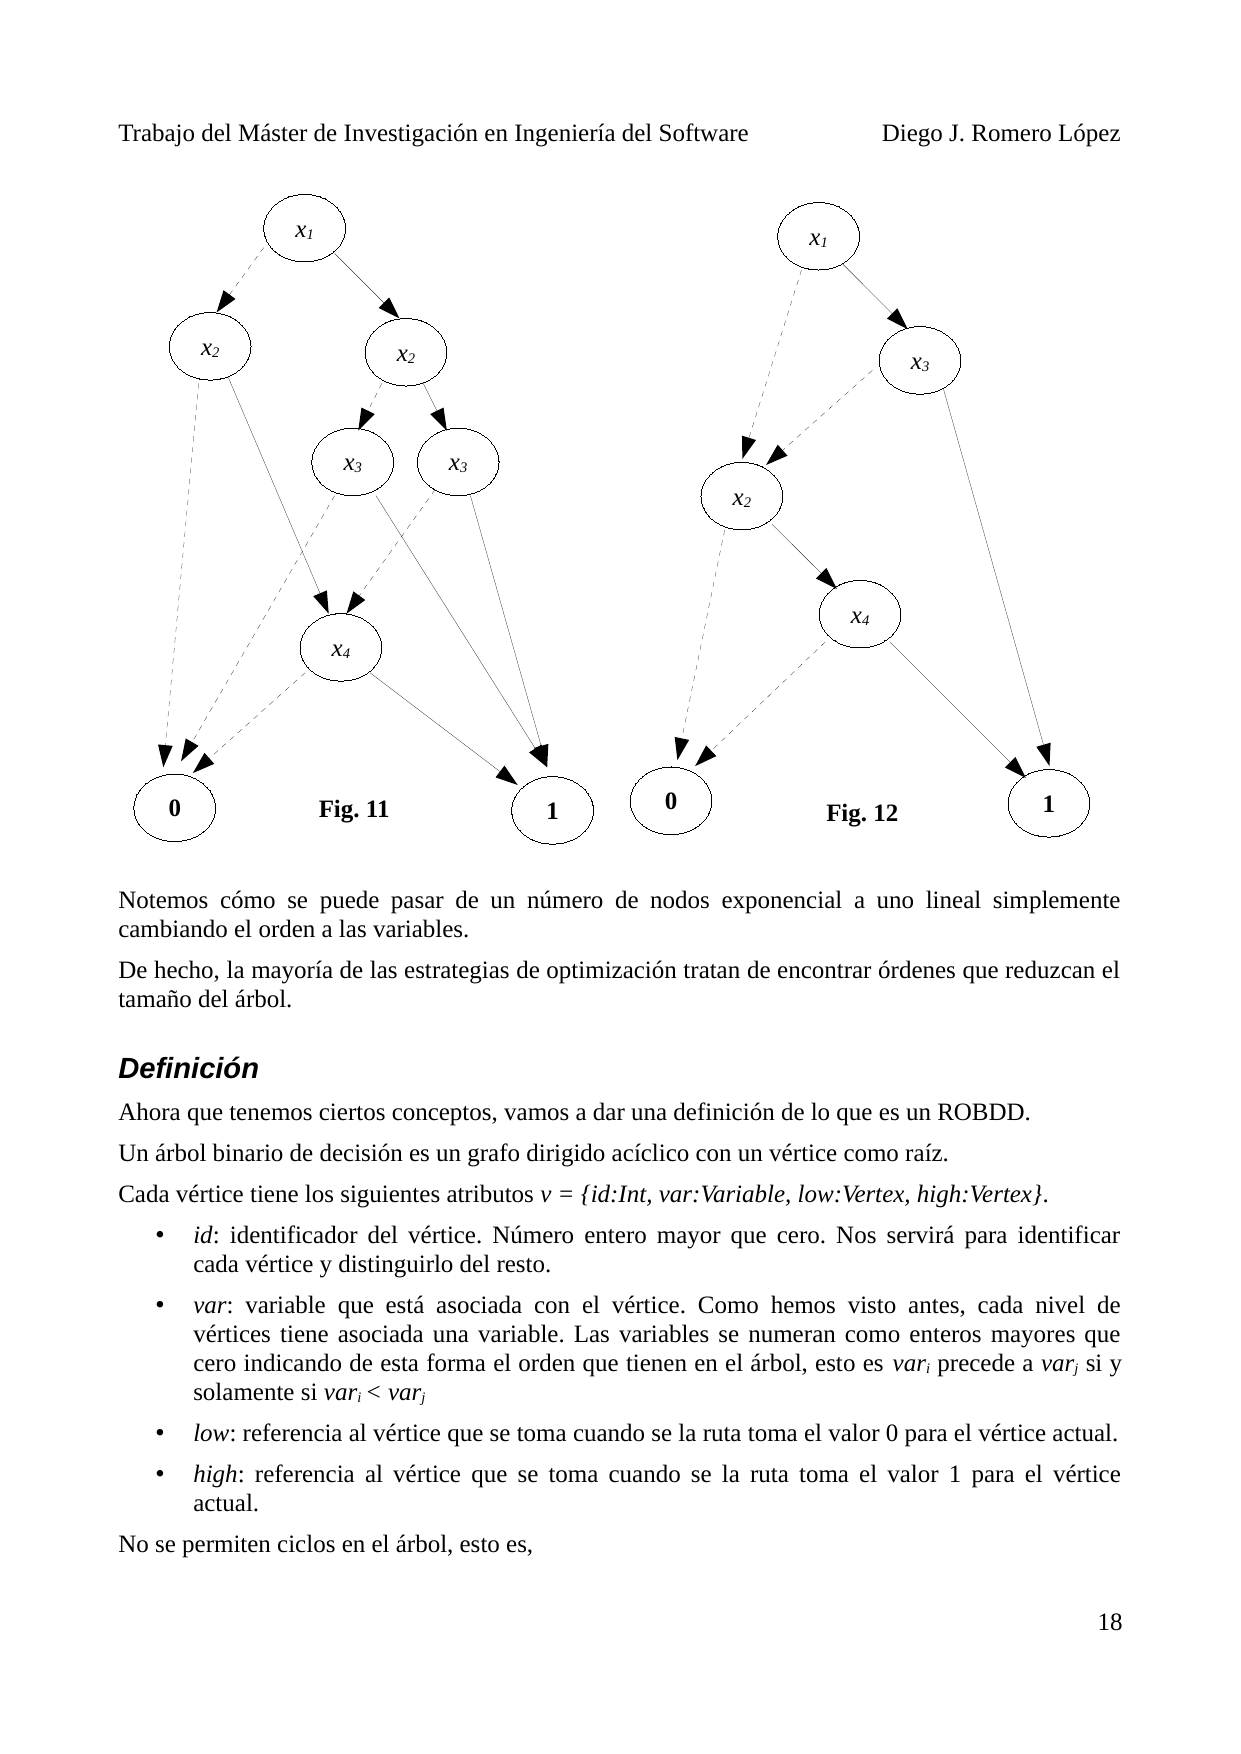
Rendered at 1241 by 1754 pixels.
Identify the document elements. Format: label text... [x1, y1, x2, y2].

list high: referencia al vértice que se toma cuando se la ruta toma el valor 1 para el vértice actual. [156, 1459, 1122, 1517]
text Ahora que tenemos ciertos conceptos, vamos a dar una definición de lo que es un ROBDD. [118, 1097, 1122, 1125]
subtitle Definición [118, 1051, 1122, 1084]
list var: variable que está asociada con el vértice. Como hemos visto antes, cada nivel de vértices tiene asociada una variable. Las variables se numeran como enteros mayores que cero indicando de esta forma el orden que tienen en el árbol, esto es vari precede a varj si y solamente si vari < varj [156, 1290, 1122, 1405]
list id: identificador del vértice. Número entero mayor que cero. Nos servirá para identificar cada vértice y distinguirlo del resto. [156, 1220, 1122, 1278]
text Notemos cómo se puede pasar de un número de nodos exponencial a uno lineal simplemente cambiando el orden a las variables. [118, 886, 1122, 943]
list low: referencia al vértice que se toma cuando se la ruta toma el valor 0 para el vértice actual. [156, 1418, 1122, 1447]
text Cada vértice tiene los siguientes atributos v = {id:Int, var:Variable, low:Vertex, high:Vertex}. [118, 1179, 1122, 1208]
text No se permiten ciclos en el árbol, esto es, [118, 1529, 1122, 1558]
text Un árbol binario de decisión es un grafo dirigido acíclico con un vértice como raíz. [118, 1138, 1122, 1167]
text De hecho, la mayoría de las estrategias de optimización tratan de encontrar órdenes que reduzcan el tamaño del árbol. [118, 956, 1122, 1013]
